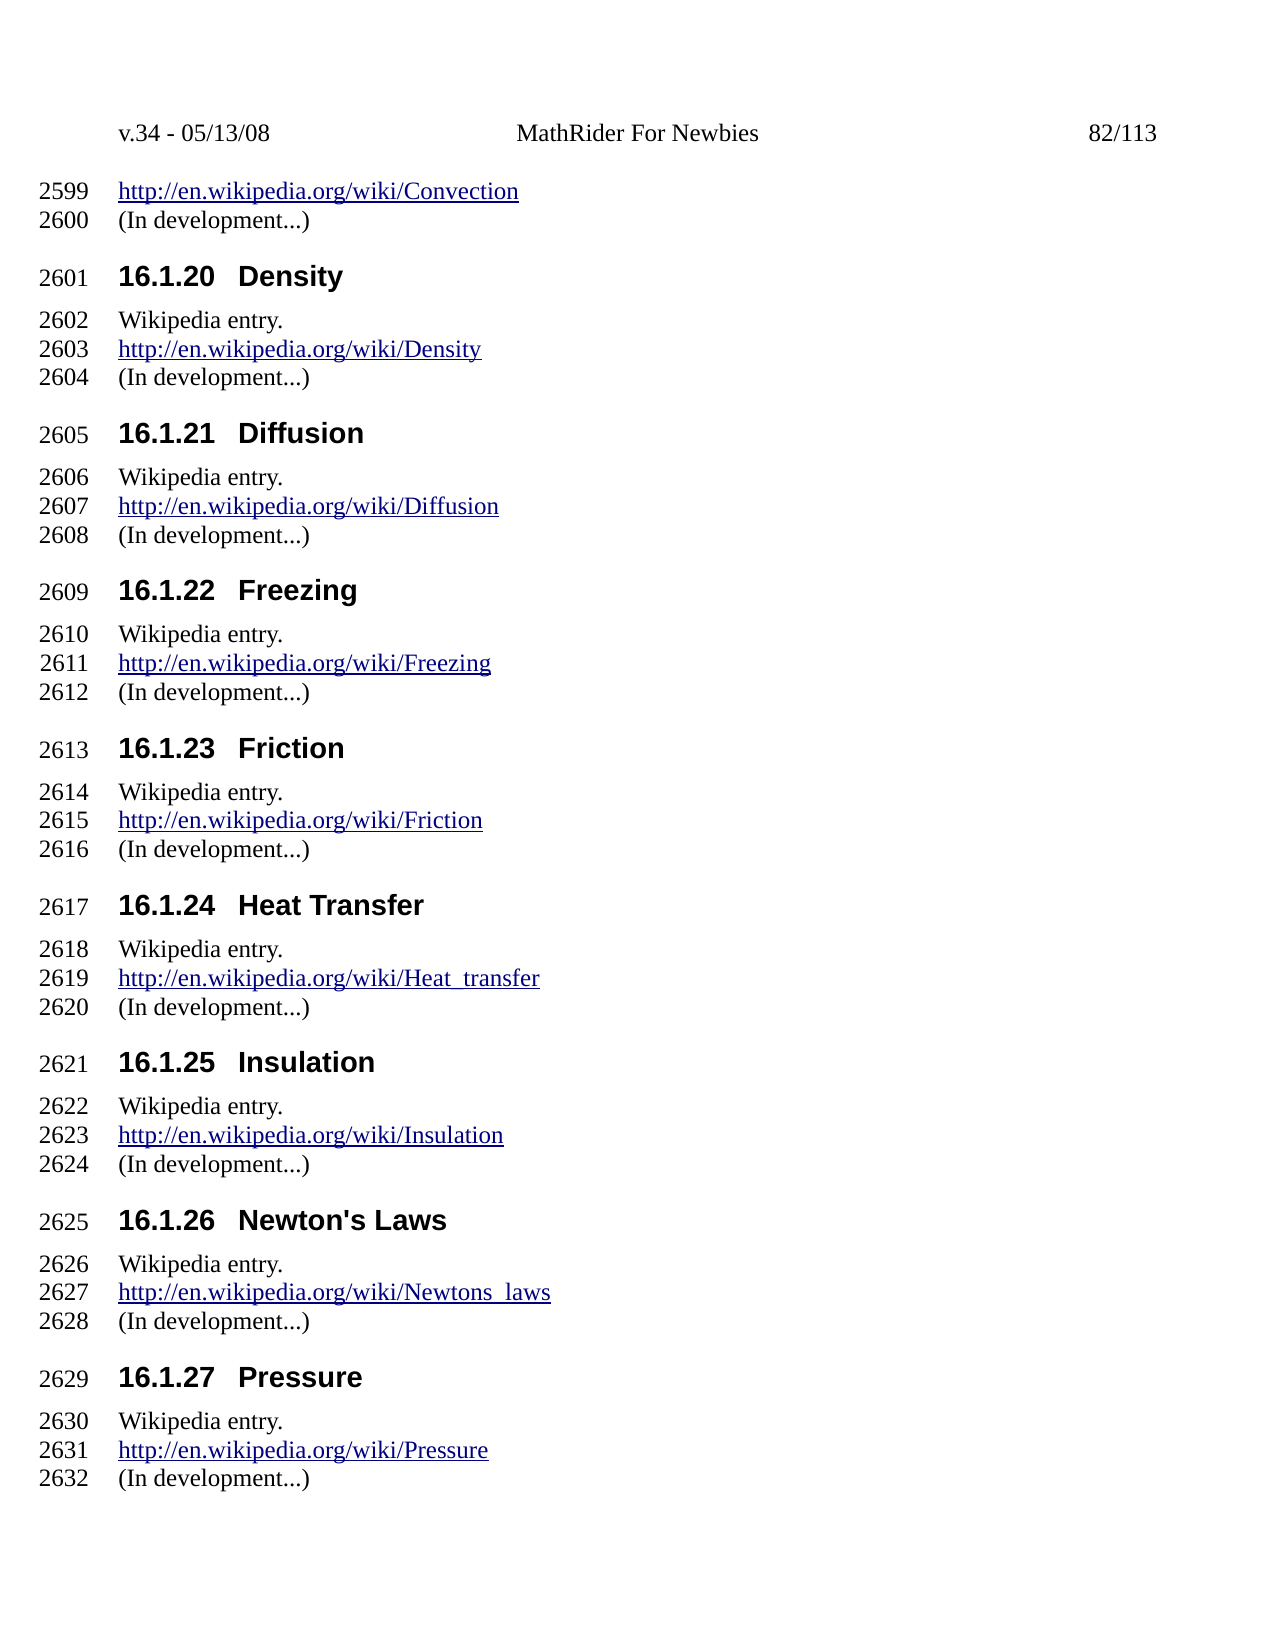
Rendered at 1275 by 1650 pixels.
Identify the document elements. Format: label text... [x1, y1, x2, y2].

text http://en.wikipedia.org/wiki/Diffusion [118, 491, 1157, 520]
subtitle Friction [118, 731, 1157, 764]
text (In development...) [118, 834, 1157, 863]
text (In development...) [118, 1463, 1157, 1492]
subtitle Diffusion [118, 416, 1157, 450]
text http://en.wikipedia.org/wiki/Heat_transfer [118, 963, 1157, 992]
text Wikipedia entry. [118, 1091, 1157, 1120]
text Wikipedia entry. [118, 934, 1157, 963]
text (In development...) [118, 677, 1157, 706]
text (In development...) [118, 1306, 1157, 1335]
text (In development...) [118, 992, 1157, 1020]
text http://en.wikipedia.org/wiki/Newtons_laws [118, 1277, 1157, 1306]
text Wikipedia entry. [118, 305, 1157, 334]
text http://en.wikipedia.org/wiki/Insulation [118, 1120, 1157, 1149]
text Wikipedia entry. [118, 1406, 1157, 1435]
text http://en.wikipedia.org/wiki/Friction [118, 806, 1157, 834]
text (In development...) [118, 362, 1157, 391]
text Wikipedia entry. [118, 619, 1157, 648]
text http://en.wikipedia.org/wiki/Density [118, 334, 1157, 362]
subtitle Insulation [118, 1045, 1157, 1079]
subtitle Freezing [118, 573, 1157, 607]
subtitle Pressure [118, 1360, 1157, 1393]
subtitle Density [118, 259, 1157, 292]
text http://en.wikipedia.org/wiki/Pressure [118, 1435, 1157, 1463]
text Wikipedia entry. [118, 777, 1157, 806]
text http://en.wikipedia.org/wiki/Freezing [118, 648, 1157, 677]
text Wikipedia entry. [118, 1249, 1157, 1277]
text (In development...) [118, 1149, 1157, 1178]
subtitle Heat Transfer [118, 888, 1157, 922]
text Wikipedia entry. [118, 462, 1157, 491]
text (In development...) [118, 520, 1157, 548]
subtitle Newton's Laws [118, 1203, 1157, 1236]
text http://en.wikipedia.org/wiki/Convection [118, 176, 1157, 205]
text (In development...) [118, 205, 1157, 234]
